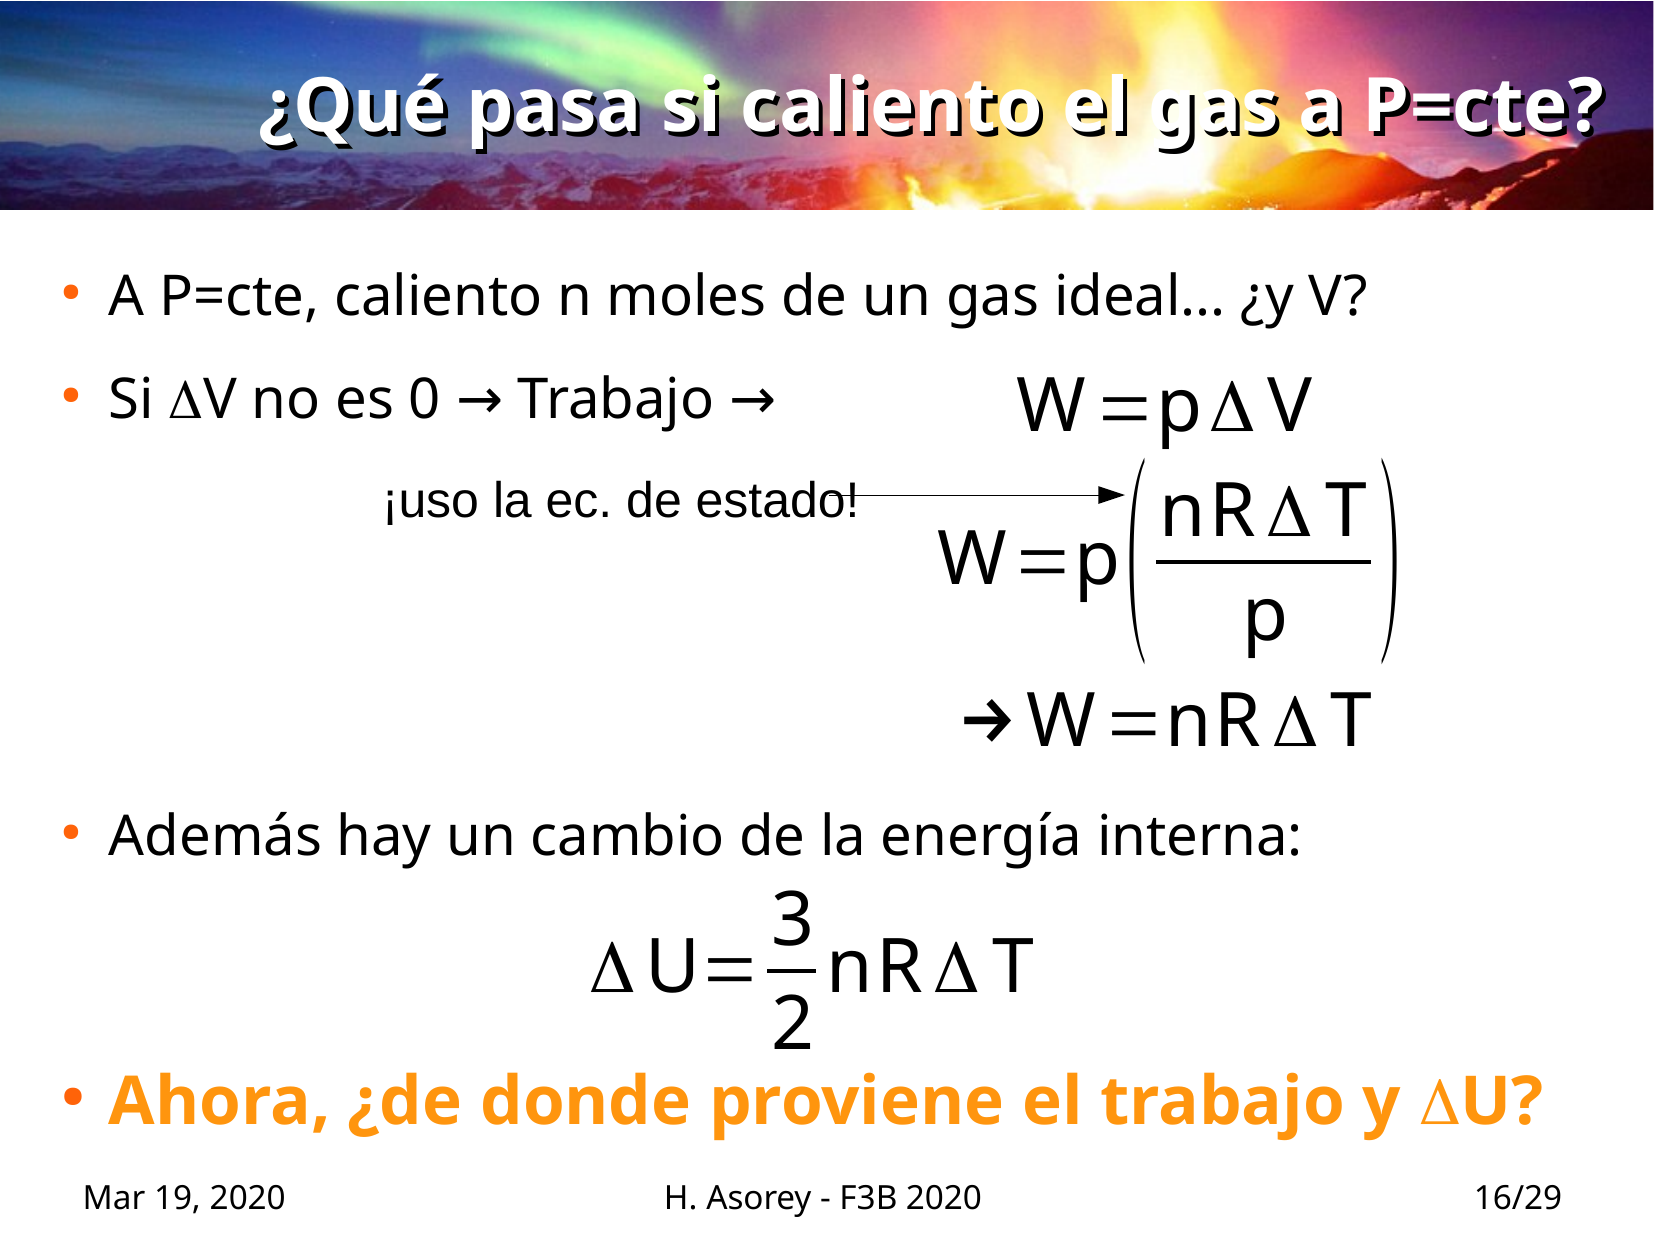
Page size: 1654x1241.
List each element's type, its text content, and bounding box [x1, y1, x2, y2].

picture [0, 1, 1654, 210]
list A P=cte, caliento n moles de un gas ideal... ¿y V? Si DV no es 0 → Trabajo → Además hay un cambio de la energía interna: Ahora, ¿de donde proviene el trabajo y DU? [45, 255, 1606, 1156]
chart [927, 358, 1411, 766]
title ¿Qué pasa si caliento el gas a P=cte? [45, 15, 1606, 191]
chart [581, 872, 1041, 1068]
text_box ¡uso la ec. de estado! [367, 465, 875, 541]
